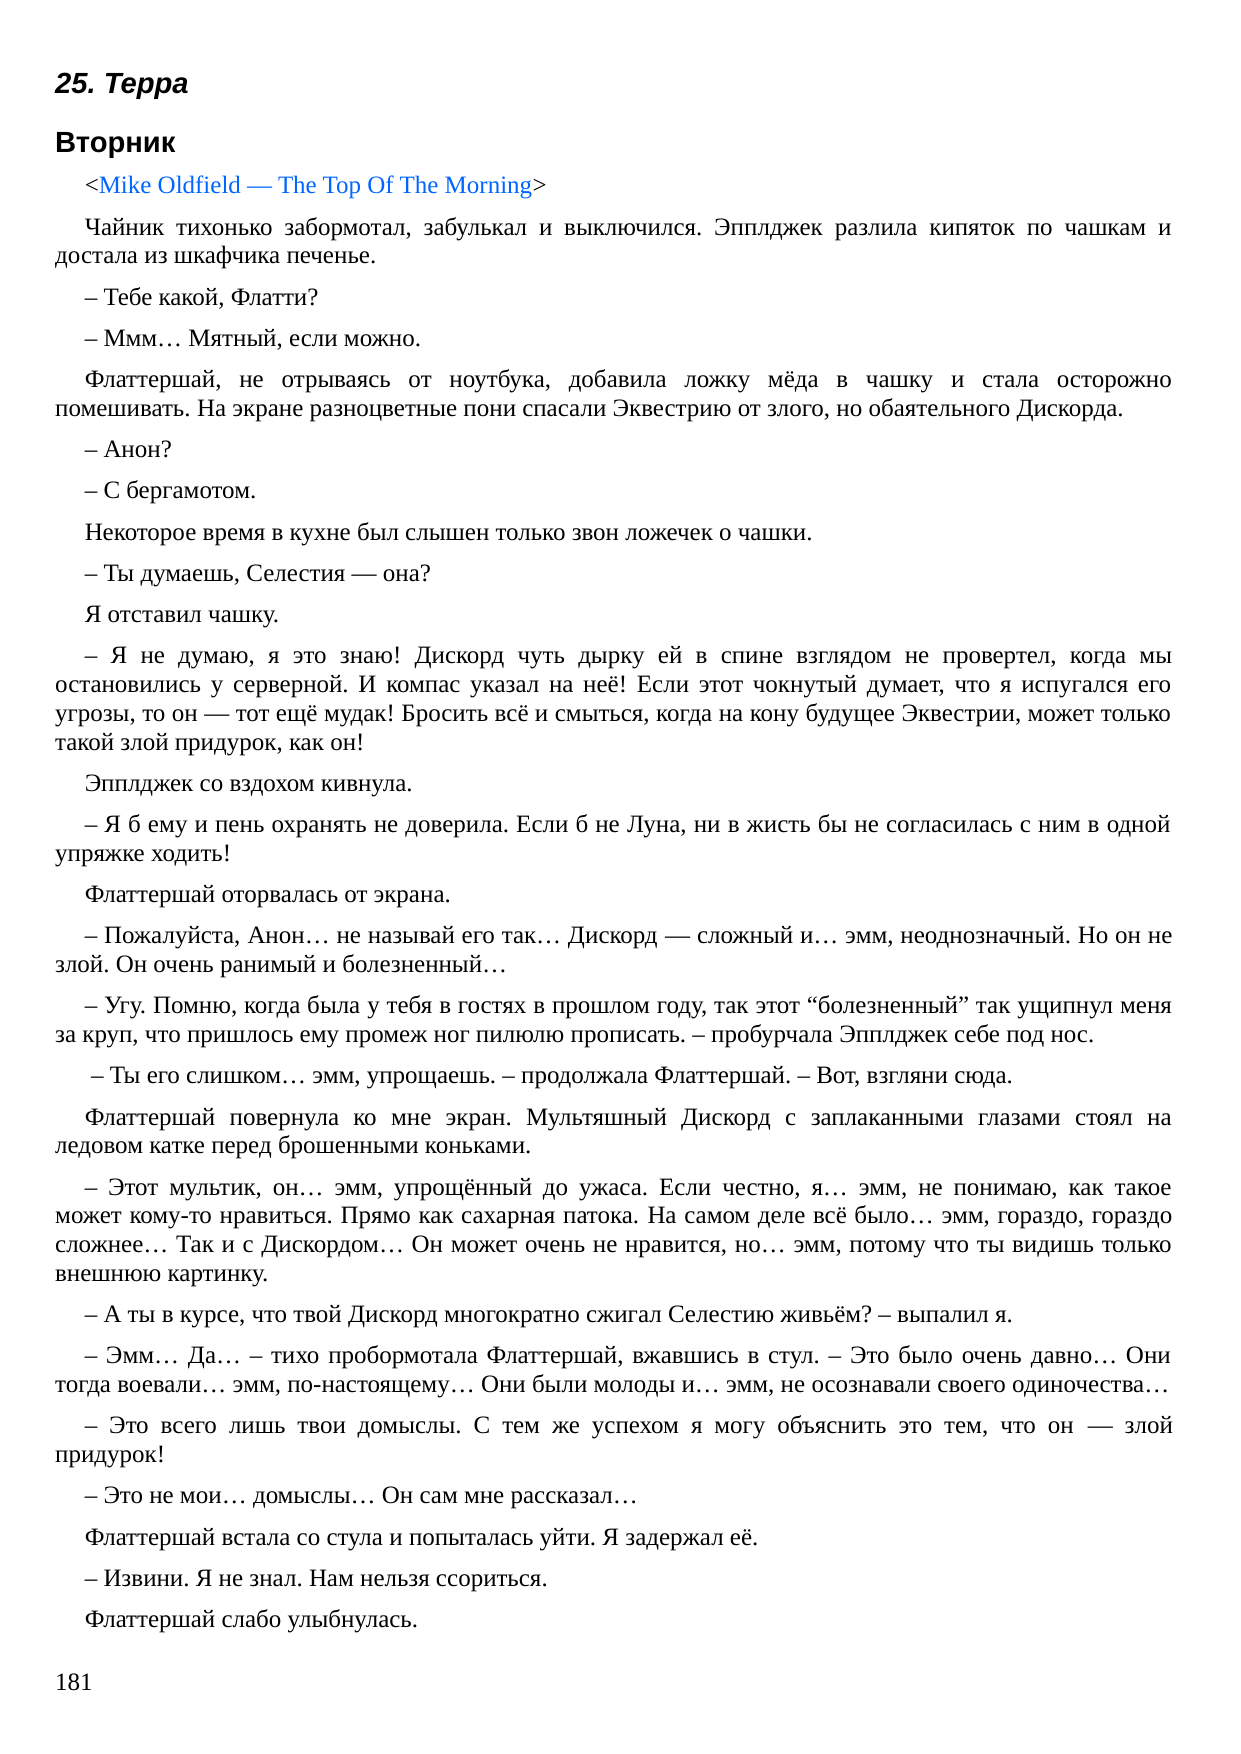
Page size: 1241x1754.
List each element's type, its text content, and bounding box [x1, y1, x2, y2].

text Эпплджек со вздохом кивнула. [55, 768, 1173, 797]
text Флаттершай, не отрываясь от ноутбука, добавила ложку мёда в чашку и стала осторожно помешивать. На экране разноцветные пони спасали Эквестрию от злого, но обаятельного Дискорда. [55, 364, 1173, 422]
text – Извини. Я не знал. Нам нельзя ссориться. [55, 1563, 1173, 1592]
text – Пожалуйста, Анон… не называй его так… Дискорд — сложный и… эмм, неоднозначный. Но он не злой. Он очень ранимый и болезненный… [55, 921, 1173, 978]
text – Тебе какой, Флатти? [55, 282, 1173, 311]
text Флаттершай повернула ко мне экран. Мультяшный Дискорд с заплаканными глазами стоял на ледовом катке перед брошенными коньками. [55, 1102, 1173, 1159]
text – Я не думаю, я это знаю! Дискорд чуть дырку ей в спине взглядом не провертел, когда мы остановились у серверной. И компас указал на неё! Если этот чокнутый думает, что я испугался его угрозы, то он — тот ещё мудак! Бросить всё и смыться, когда на кону будущее Эквестрии, может только такой злой придурок, как он! [55, 641, 1173, 756]
text Флаттершай слабо улыбнулась. [55, 1604, 1173, 1633]
text – Анон? [55, 434, 1173, 463]
text – Угу. Помню, когда была у тебя в гостях в прошлом году, так этот “болезненный” так ущипнул меня за круп, что пришлось ему промеж ног пилюлю прописать. – пробурчала Эпплджек себе под нос. [55, 991, 1173, 1048]
text – Ты думаешь, Селестия — она? [55, 558, 1173, 587]
text Флаттершай встала со стула и попыталась уйти. Я задержал её. [55, 1522, 1173, 1551]
subtitle Вторник [55, 124, 1173, 158]
text Чайник тихонько забормотал, забулькал и выключился. Эпплджек разлила кипяток по чашкам и достала из шкафчика печенье. [55, 212, 1173, 269]
text – А ты в курсе, что твой Дискорд многократно сжигал Селестию живьём? – выпалил я. [55, 1299, 1173, 1328]
text <Mike Oldfield — The Top Of The Morning> [55, 171, 1173, 199]
text Некоторое время в кухне был слышен только звон ложечек о чашки. [55, 517, 1173, 546]
text Я отставил чашку. [55, 599, 1173, 628]
text – Ммм… Мятный, если можно. [55, 323, 1173, 352]
text – Эмм… Да… – тихо пробормотала Флаттершай, вжавшись в стул. – Это было очень давно… Они тогда воевали… эмм, по-настоящему… Они были молоды и… эмм, не осознавали своего одиночества… [55, 1341, 1173, 1398]
text – Я б ему и пень охранять не доверила. Если б не Луна, ни в жисть бы не согласилась с ним в одной упряжке ходить! [55, 809, 1173, 867]
subtitle 25. Терра [55, 66, 1173, 99]
text – Этот мультик, он… эмм, упрощённый до ужаса. Если честно, я… эмм, не понимаю, как такое может кому-то нравиться. Прямо как сахарная патока. На самом деле всё было… эмм, гораздо, гораздо сложнее… Так и с Дискордом… Он может очень не нравится, но… эмм, потому что ты видишь только внешнюю картинку. [55, 1172, 1173, 1287]
text – Это не мои… домыслы… Он сам мне рассказал… [55, 1481, 1173, 1509]
text – Это всего лишь твои домыслы. С тем же успехом я могу объяснить это тем, что он — злой придурок! [55, 1411, 1173, 1468]
text Флаттершай оторвалась от экрана. [55, 879, 1173, 908]
text – Ты его слишком… эмм, упрощаешь. – продолжала Флаттершай. – Вот, взгляни сюда. [55, 1061, 1173, 1089]
text – С бергамотом. [55, 476, 1173, 504]
